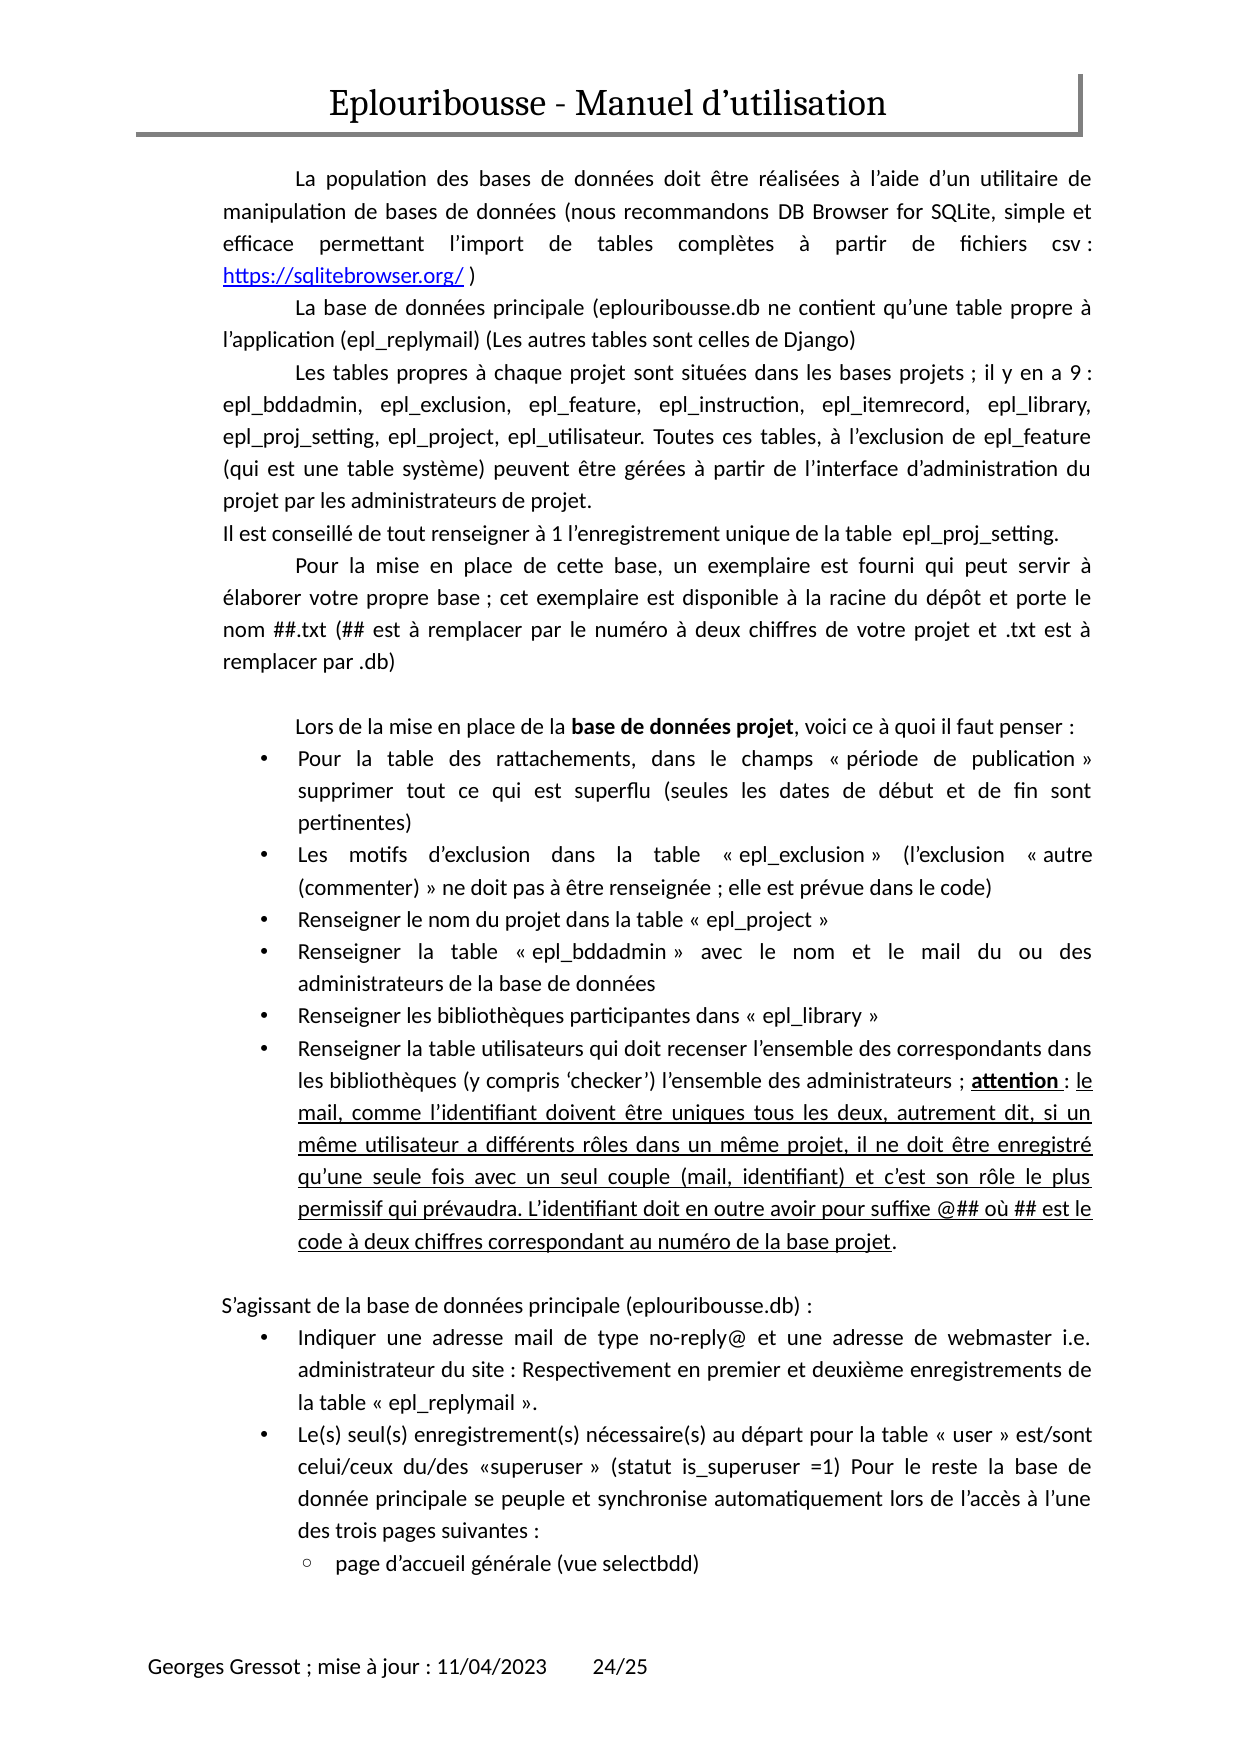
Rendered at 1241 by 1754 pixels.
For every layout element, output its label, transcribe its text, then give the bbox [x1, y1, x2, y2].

list Lors de la mise en place de la base de données projet, voici ce à quoi il faut penser : [223, 712, 1093, 740]
list Renseigner la table utilisateurs qui doit recenser l’ensemble des correspondants dans les bibliothèques (y compris ‘checker’) l’ensemble des administrateurs ; attention : le mail, comme l’identifiant doivent être uniques tous les deux, autrement dit, si un même utilisateur a différents rôles dans un même projet, il ne doit être enregistré qu’une seule fois avec un seul couple (mail, identifiant) et c’est son rôle le plus permissif qui prévaudra. L’identifiant doit en outre avoir pour suffixe @## où ## est le code à deux chiffres correspondant au numéro de la base projet. [260, 1034, 1093, 1255]
list Pour la mise en place de cette base, un exemplaire est fourni qui peut servir à élaborer votre propre base ; cet exemplaire est disponible à la racine du dépôt et porte le nom ##.txt (## est à remplacer par le numéro à deux chiffres de votre projet et .txt est à remplacer par .db) [223, 551, 1093, 675]
list S’agissant de la base de données principale (eplouribousse.db) : [221, 1291, 1093, 1319]
list Les tables propres à chaque projet sont situées dans les bases projets ; il y en a 9 : epl_bddadmin, epl_exclusion, epl_feature, epl_instruction, epl_itemrecord, epl_library, epl_proj_setting, epl_project, epl_utilisateur. Toutes ces tables, à l’exclusion de epl_feature (qui est une table système) peuvent être gérées à partir de l’interface d’administration du projet par les administrateurs de projet. [223, 358, 1093, 514]
list Indiquer une adresse mail de type no-reply@ et une adresse de webmaster i.e. administrateur du site : Respectivement en premier et deuxième enregistrements de la table « epl_replymail ». [260, 1323, 1093, 1416]
list La population des bases de données doit être réalisées à l’aide d’un utilitaire de manipulation de bases de données (nous recommandons DB Browser for SQLite, simple et efficace permettant l’import de tables complètes à partir de fichiers csv : https://sqlitebrowser.org/ ) [223, 164, 1093, 289]
list Pour la table des rattachements, dans le champs « période de publication » supprimer tout ce qui est superflu (seules les dates de début et de fin sont pertinentes) [260, 744, 1093, 836]
list Renseigner le nom du projet dans la table « epl_project » [260, 905, 1093, 933]
list La base de données principale (eplouribousse.db ne contient qu’une table propre à l’application (epl_replymail) (Les autres tables sont celles de Django) [223, 293, 1093, 353]
list Il est conseillé de tout renseigner à 1 l’enregistrement unique de la table epl_proj_setting. [223, 519, 1093, 547]
list Renseigner la table « epl_bddadmin » avec le nom et le mail du ou des administrateurs de la base de données [260, 937, 1093, 997]
list page d’accueil générale (vue selectbdd) [298, 1549, 1093, 1577]
list Les motifs d’exclusion dans la table « epl_exclusion » (l’exclusion « autre (commenter) » ne doit pas à être renseignée ; elle est prévue dans le code) [260, 841, 1093, 901]
list Le(s) seul(s) enregistrement(s) nécessaire(s) au départ pour la table « user » est/sont celui/ceux du/des «superuser » (statut is_superuser =1) Pour le reste la base de donnée principale se peuple et synchronise automatiquement lors de l’accès à l’une des trois pages suivantes : [260, 1420, 1093, 1544]
list Renseigner les bibliothèques participantes dans « epl_library » [260, 1001, 1093, 1029]
